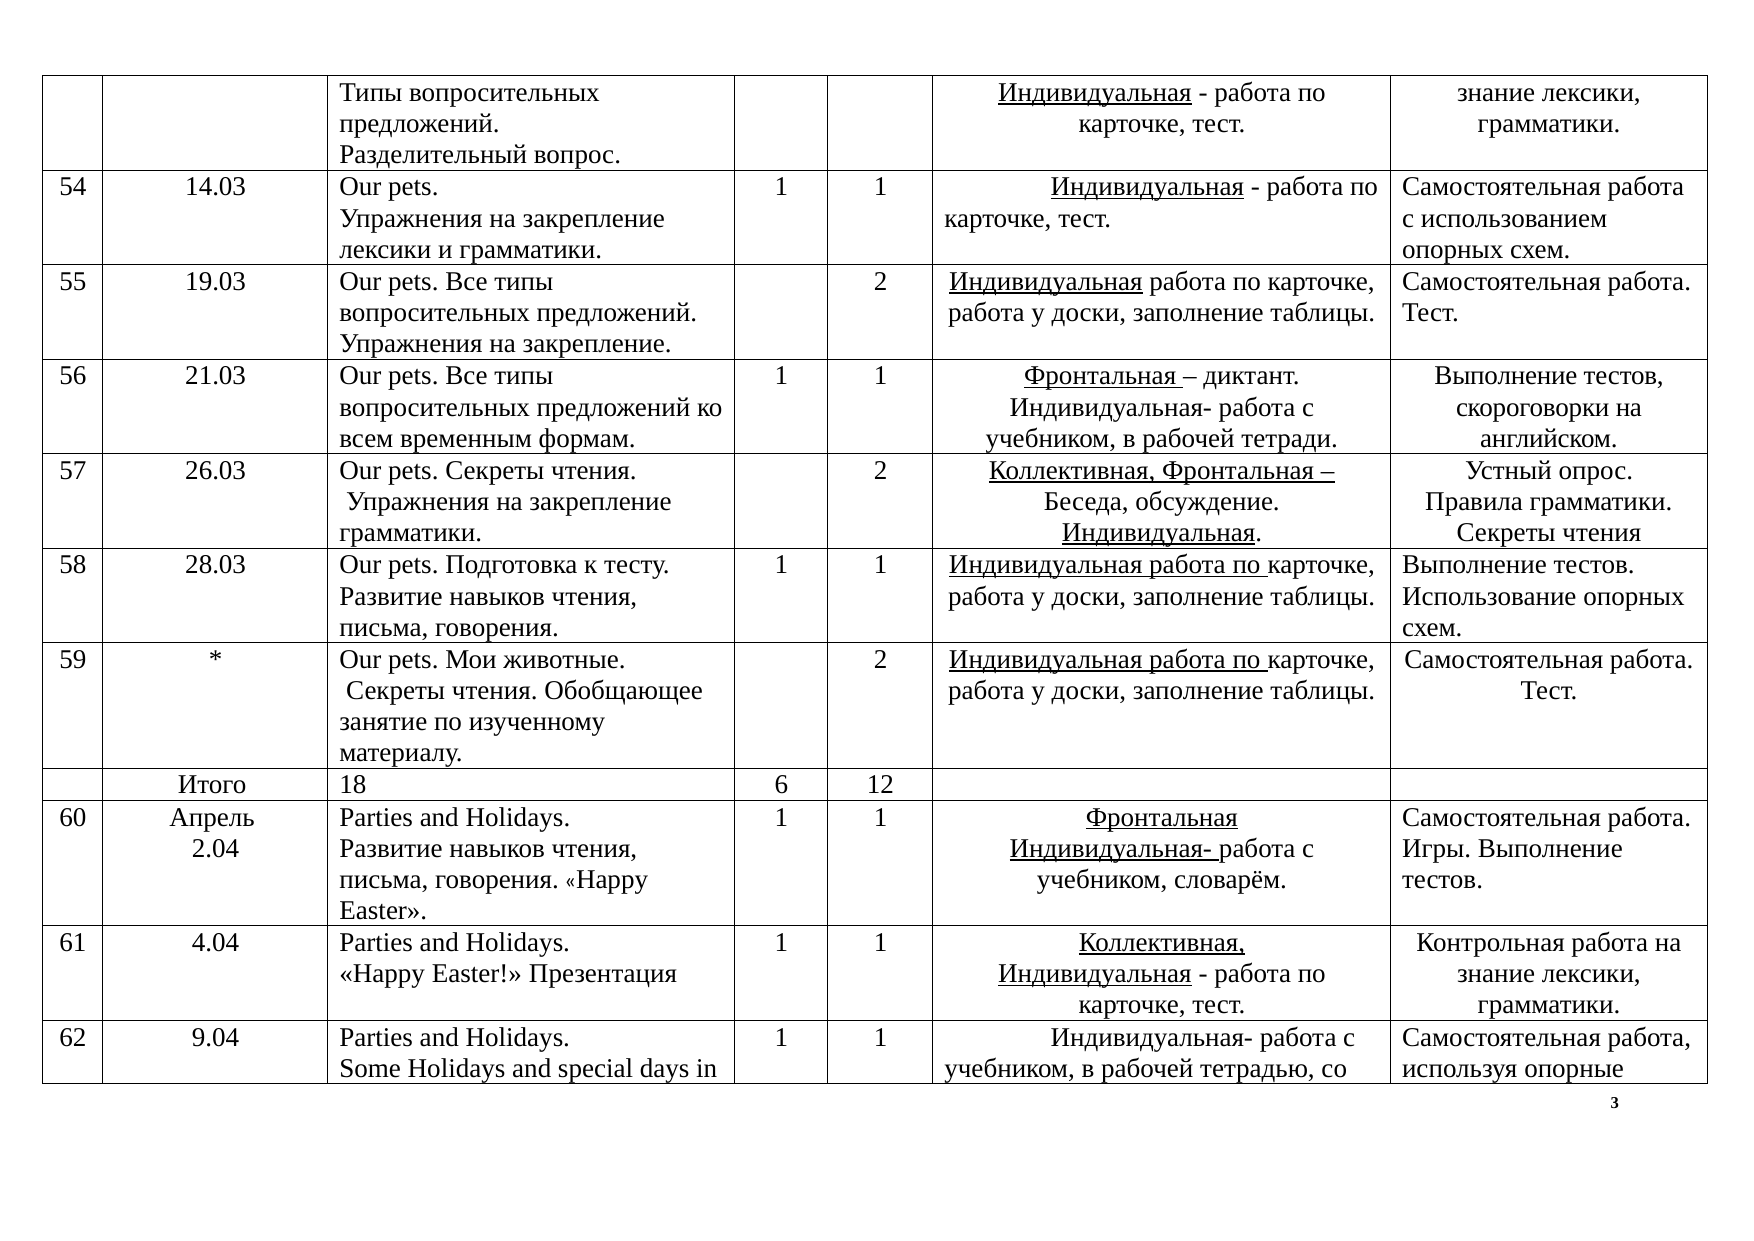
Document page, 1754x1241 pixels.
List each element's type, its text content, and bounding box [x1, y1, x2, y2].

table_cell Выполнение тестов. Использование опорных схем. [1391, 549, 1707, 642]
table_cell Индивидуальная - работа по карточке, тест. [933, 76, 1390, 169]
table_cell Итого [103, 769, 327, 800]
table_cell Коллективная, Индивидуальная - работа по карточке, тест. [933, 926, 1390, 1020]
table_cell 59 [43, 643, 102, 767]
table_cell Типы вопросительных предложений. Разделительный вопрос. [328, 76, 734, 169]
table_cell знание лексики, грамматики. [1391, 76, 1707, 169]
table_cell 1 [735, 1021, 827, 1083]
table_cell Parties and Holidays. Some Holidays and special days in [328, 1021, 734, 1083]
table_cell * [103, 643, 327, 767]
table_cell Parties and Holidays. «Happy Easter!» Презентация [328, 926, 734, 1020]
table_cell 19.03 [103, 265, 327, 358]
table_cell 4.04 [103, 926, 327, 1020]
table_cell 1 [828, 171, 932, 264]
table_cell Контрольная работа на знание лексики, грамматики. [1391, 926, 1707, 1020]
table_cell 1 [735, 801, 827, 925]
table_cell 2 [828, 454, 932, 547]
table_cell 58 [43, 549, 102, 642]
table_cell [735, 76, 827, 169]
table_cell 2 [828, 643, 932, 767]
table_cell Our pets. Мои животные. Секреты чтения. Обобщающее занятие по изученному материалу. [328, 643, 734, 767]
table_cell Индивидуальная - работа по карточке, тест. [933, 171, 1390, 264]
table_cell 28.03 [103, 549, 327, 642]
table_cell 12 [828, 769, 932, 800]
table_cell 1 [735, 171, 827, 264]
table_cell 1 [828, 1021, 932, 1083]
table_cell Our pets. Все типы вопросительных предложений. Упражнения на закрепление. [328, 265, 734, 358]
table_cell [933, 769, 1390, 800]
table_cell Самостоятельная работа с использованием опорных схем. [1391, 171, 1707, 264]
table_cell 1 [828, 549, 932, 642]
table_cell [828, 76, 932, 169]
table_cell Our pets. Подготовка к тесту. Развитие навыков чтения, письма, говорения. [328, 549, 734, 642]
table_cell 57 [43, 454, 102, 547]
table_cell 9.04 [103, 1021, 327, 1083]
table_cell Our pets. Все типы вопросительных предложений ко всем временным формам. [328, 360, 734, 453]
table_cell [1391, 769, 1707, 800]
table_cell Индивидуальная- работа с учебником, в рабочей тетрадью, со [933, 1021, 1390, 1083]
table_cell Самостоятельная работа. Игры. Выполнение тестов. [1391, 801, 1707, 925]
table_cell Индивидуальная работа по карточке, работа у доски, заполнение таблицы. [933, 643, 1390, 767]
table_cell 1 [735, 549, 827, 642]
table_cell 62 [43, 1021, 102, 1083]
table_cell 60 [43, 801, 102, 925]
table_cell 21.03 [103, 360, 327, 453]
table_cell Parties and Holidays. Развитие навыков чтения, письма, говорения. «Happy Easter». [328, 801, 734, 925]
table_cell 56 [43, 360, 102, 453]
table_cell Фронтальная Индивидуальная- работа с учебником, словарём. [933, 801, 1390, 925]
table_cell Самостоятельная работа. Тест. [1391, 643, 1707, 767]
table_cell Устный опрос. Правила грамматики. Секреты чтения [1391, 454, 1707, 547]
table_cell [43, 769, 102, 800]
table_cell Самостоятельная работа, используя опорные [1391, 1021, 1707, 1083]
table_cell [735, 265, 827, 358]
table_cell 6 [735, 769, 827, 800]
table_cell [103, 76, 327, 169]
table_cell 1 [828, 926, 932, 1020]
table_cell 1 [735, 926, 827, 1020]
table_cell [43, 76, 102, 169]
table_cell 1 [828, 801, 932, 925]
table_cell Индивидуальная работа по карточке, работа у доски, заполнение таблицы. [933, 265, 1390, 358]
table_cell Апрель 2.04 [103, 801, 327, 925]
table_cell 1 [735, 360, 827, 453]
table_cell 54 [43, 171, 102, 264]
table_cell 14.03 [103, 171, 327, 264]
table_cell [735, 454, 827, 547]
table_cell 26.03 [103, 454, 327, 547]
table_cell 55 [43, 265, 102, 358]
table_cell 2 [828, 265, 932, 358]
table_cell Выполнение тестов, скороговорки на английском. [1391, 360, 1707, 453]
table_cell Фронтальная – диктант. Индивидуальная- работа с учебником, в рабочей тетради. [933, 360, 1390, 453]
table_cell 61 [43, 926, 102, 1020]
table_cell Коллективная, Фронтальная – Беседа, обсуждение. Индивидуальная. [933, 454, 1390, 547]
table_cell Our pets. Упражнения на закрепление лексики и грамматики. [328, 171, 734, 264]
table_cell Самостоятельная работа. Тест. [1391, 265, 1707, 358]
table_cell Our pets. Секреты чтения. Упражнения на закрепление грамматики. [328, 454, 734, 547]
table_cell [735, 643, 827, 767]
table_cell 18 [328, 769, 734, 800]
table_cell Индивидуальная работа по карточке, работа у доски, заполнение таблицы. [933, 549, 1390, 642]
table_cell 1 [828, 360, 932, 453]
